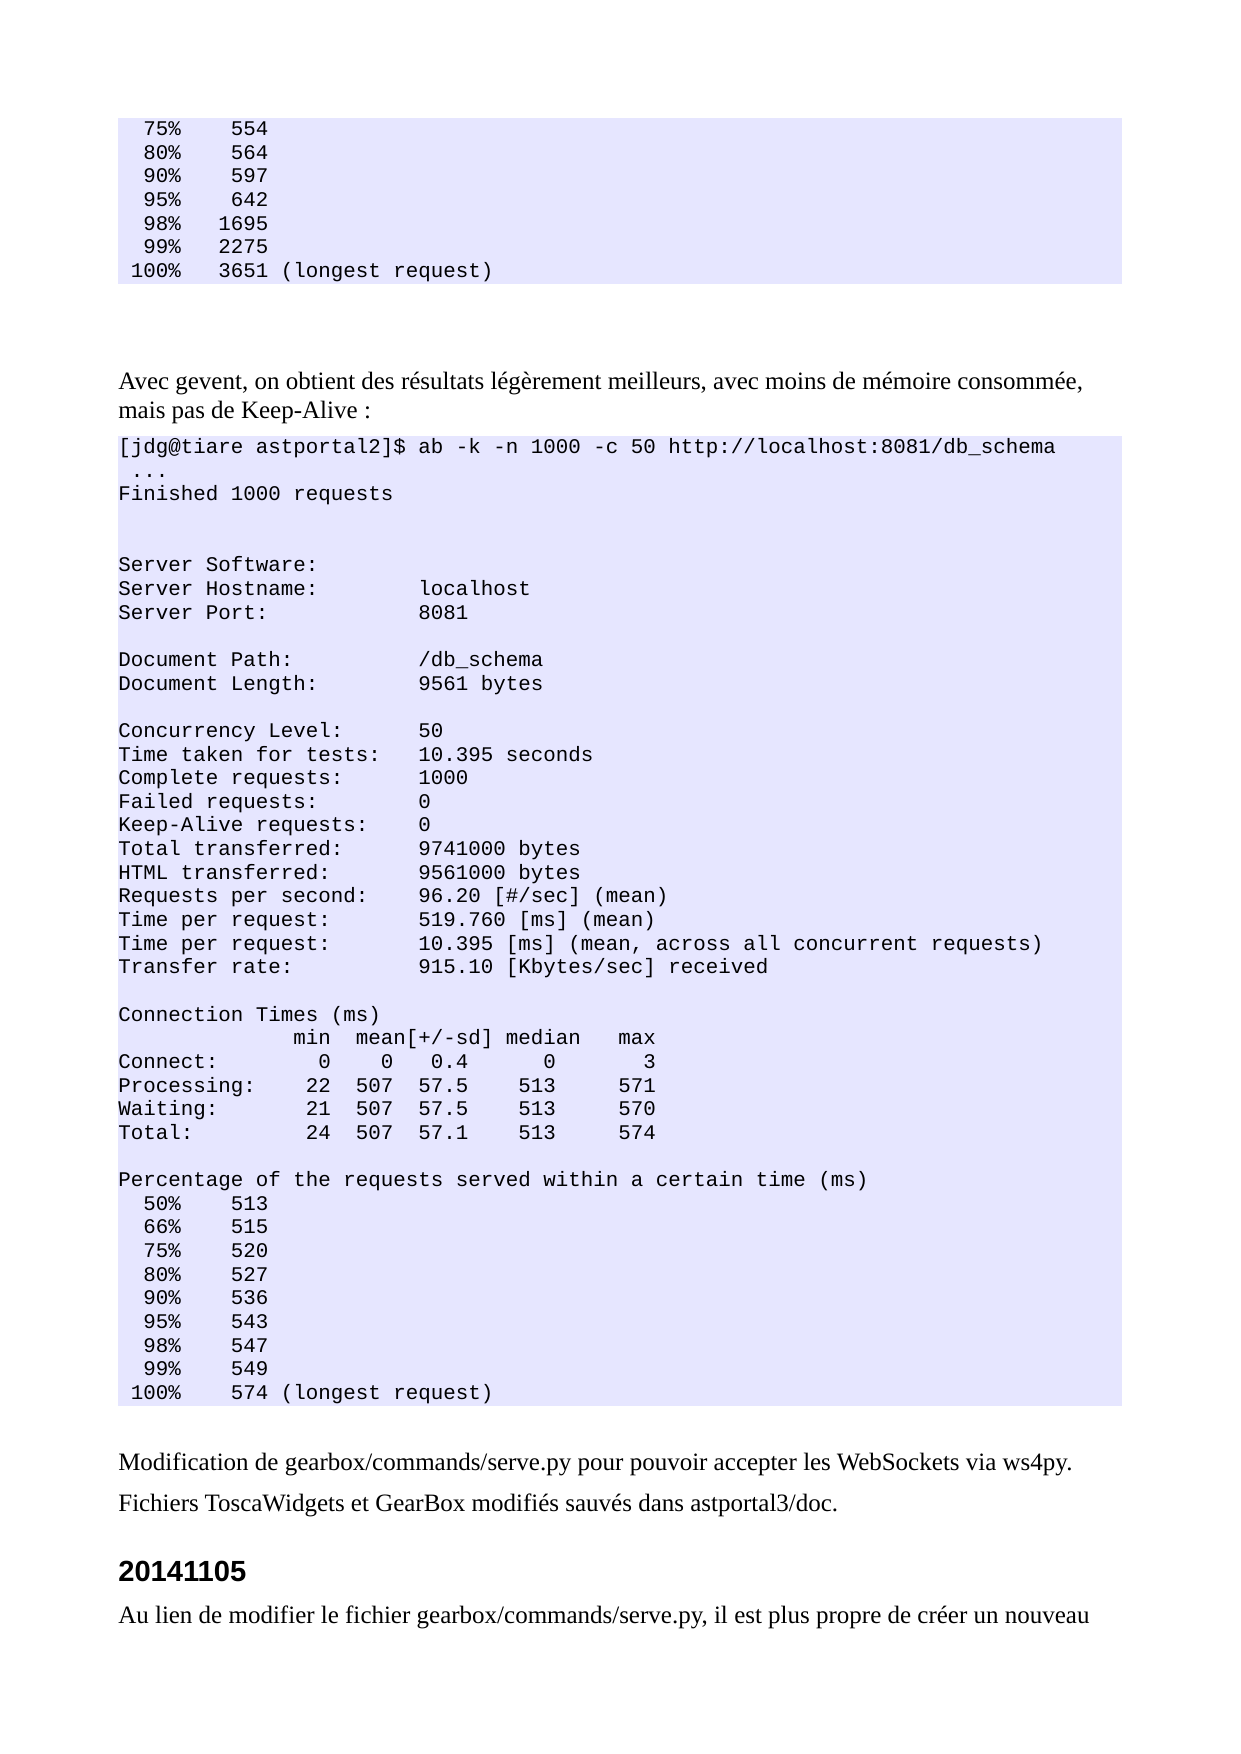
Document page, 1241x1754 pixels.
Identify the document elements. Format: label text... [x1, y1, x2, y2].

text Waiting: 21 507 57.5 513 570 [118, 1098, 1122, 1122]
text 98% 1695 [118, 213, 1122, 236]
text Processing: 22 507 57.5 513 571 [118, 1074, 1122, 1098]
text 90% 536 [118, 1287, 1122, 1311]
text 66% 515 [118, 1216, 1122, 1240]
text Keep-Alive requests: 0 [118, 814, 1122, 838]
text 95% 543 [118, 1311, 1122, 1335]
text Finished 1000 requests [118, 483, 1122, 507]
text 90% 597 [118, 165, 1122, 189]
text Fichiers ToscaWidgets et GearBox modifiés sauvés dans astportal3/doc. [118, 1488, 1122, 1517]
text Time per request: 10.395 [ms] (mean, across all concurrent requests) [118, 933, 1122, 956]
text 99% 2275 [118, 236, 1122, 260]
text Modification de gearbox/commands/serve.py pour pouvoir accepter les WebSockets via ws4py. [118, 1447, 1122, 1476]
text Server Port: 8081 [118, 602, 1122, 625]
text 100% 574 (longest request) [118, 1382, 1122, 1406]
text Au lien de modifier le fichier gearbox/commands/serve.py, il est plus propre de créer un nouveau [118, 1600, 1122, 1629]
text HTML transferred: 9561000 bytes [118, 862, 1122, 885]
subtitle 20141105 [118, 1554, 1122, 1588]
text 99% 549 [118, 1358, 1122, 1382]
text 75% 554 [118, 118, 1122, 142]
text Percentage of the requests served within a certain time (ms) [118, 1169, 1122, 1193]
text 98% 547 [118, 1335, 1122, 1358]
text Failed requests: 0 [118, 791, 1122, 814]
text Server Software: [118, 554, 1122, 578]
text Document Path: /db_schema [118, 649, 1122, 673]
text Concurrency Level: 50 [118, 720, 1122, 743]
text Total transferred: 9741000 bytes [118, 838, 1122, 862]
text min mean[+/-sd] median max [118, 1027, 1122, 1051]
text Connect: 0 0 0.4 0 3 [118, 1051, 1122, 1074]
text Transfer rate: 915.10 [Kbytes/sec] received [118, 956, 1122, 980]
text Requests per second: 96.20 [#/sec] (mean) [118, 885, 1122, 909]
text 95% 642 [118, 189, 1122, 213]
text 100% 3651 (longest request) [118, 260, 1122, 284]
text ... [118, 460, 1122, 483]
text Time per request: 519.760 [ms] (mean) [118, 909, 1122, 933]
text 80% 527 [118, 1264, 1122, 1287]
text Total: 24 507 57.1 513 574 [118, 1122, 1122, 1146]
text Server Hostname: localhost [118, 578, 1122, 602]
text 75% 520 [118, 1240, 1122, 1264]
text Complete requests: 1000 [118, 767, 1122, 791]
text 80% 564 [118, 142, 1122, 165]
text Time taken for tests: 10.395 seconds [118, 743, 1122, 767]
text Document Length: 9561 bytes [118, 673, 1122, 696]
text [jdg@tiare astportal2]$ ab -k -n 1000 -c 50 http://localhost:8081/db_schema [118, 436, 1122, 460]
text Avec gevent, on obtient des résultats légèrement meilleurs, avec moins de mémoire consommée, mais pas de Keep-Alive : [118, 366, 1122, 424]
text 50% 513 [118, 1193, 1122, 1216]
text Connection Times (ms) [118, 1004, 1122, 1027]
